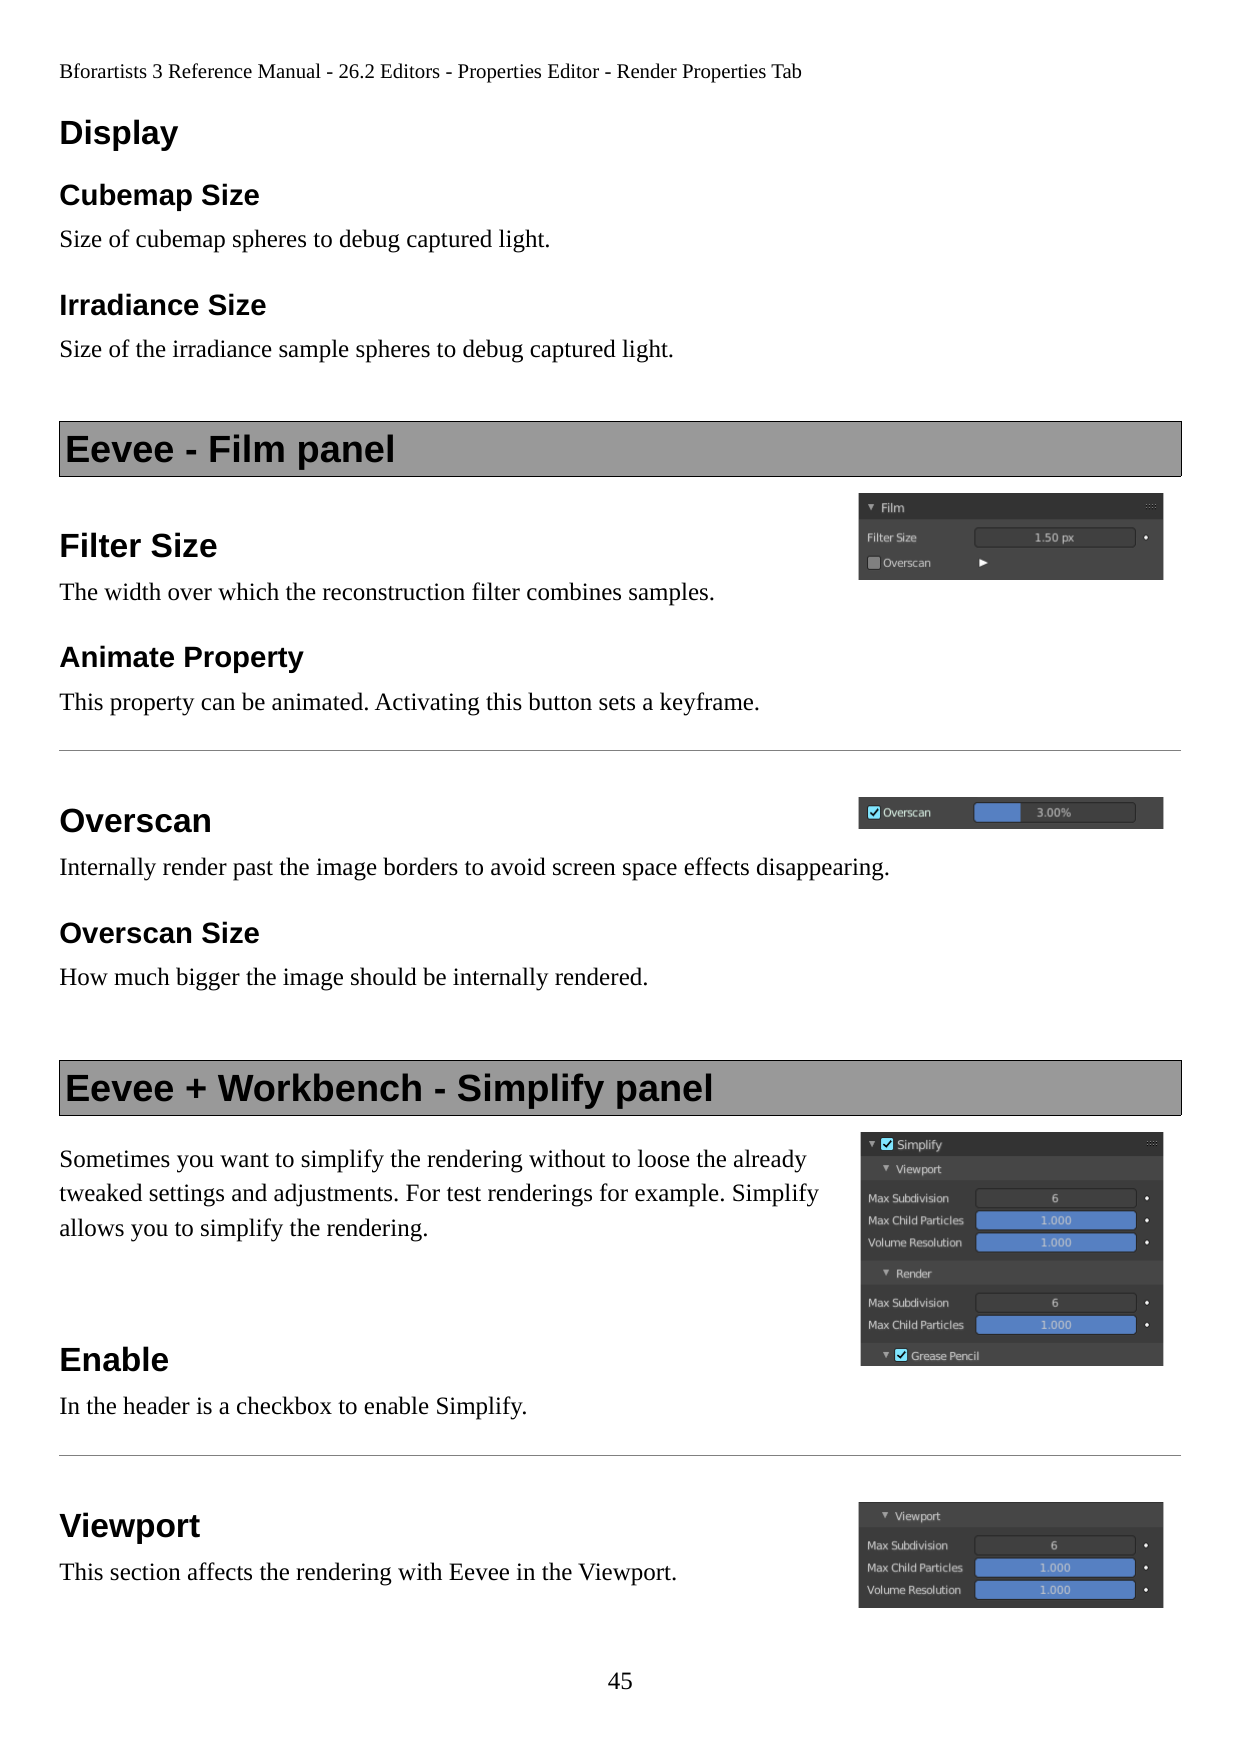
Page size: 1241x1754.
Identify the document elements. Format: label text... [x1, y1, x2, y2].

subtitle [1164, 526, 1181, 564]
subtitle Animate Property [59, 640, 1181, 674]
subtitle Display [59, 113, 1181, 151]
subtitle Cubemap Size [59, 178, 1181, 212]
subtitle Overscan Size [59, 916, 1181, 949]
text Size of the irradiance sample spheres to debug captured light. [59, 334, 1181, 363]
picture [858, 1502, 1164, 1608]
subtitle Filter Size [59, 526, 858, 564]
subtitle Irradiance Size [59, 288, 1181, 322]
table_header Eevee - Film panel [60, 422, 1181, 476]
text This section affects the rendering with Eevee in the Viewport. [59, 1557, 858, 1585]
text How much bigger the image should be internally rendered. [59, 962, 1181, 991]
text The width over which the reconstruction filter combines samples. [59, 577, 1181, 606]
text Sometimes you want to simplify the rendering without to loose the already tweaked settings and adjustments. For test renderings for example. Simplify allows you to simplify the rendering. [59, 1144, 860, 1242]
subtitle Viewport [59, 1506, 858, 1544]
subtitle [1164, 1506, 1181, 1544]
picture [858, 493, 1164, 580]
text Internally render past the image borders to avoid screen space effects disappearing. [59, 852, 1181, 881]
subtitle Enable [59, 1340, 1181, 1379]
subtitle Overscan [59, 801, 1181, 839]
text In the header is a checkbox to enable Simplify. [59, 1391, 1181, 1420]
picture [860, 1132, 1164, 1366]
text This property can be animated. Activating this button sets a keyframe. [59, 687, 1181, 715]
table_header Eevee + Workbench - Simplify panel [60, 1061, 1181, 1115]
text Size of cubemap spheres to debug captured light. [59, 224, 1181, 253]
picture [858, 797, 1164, 829]
